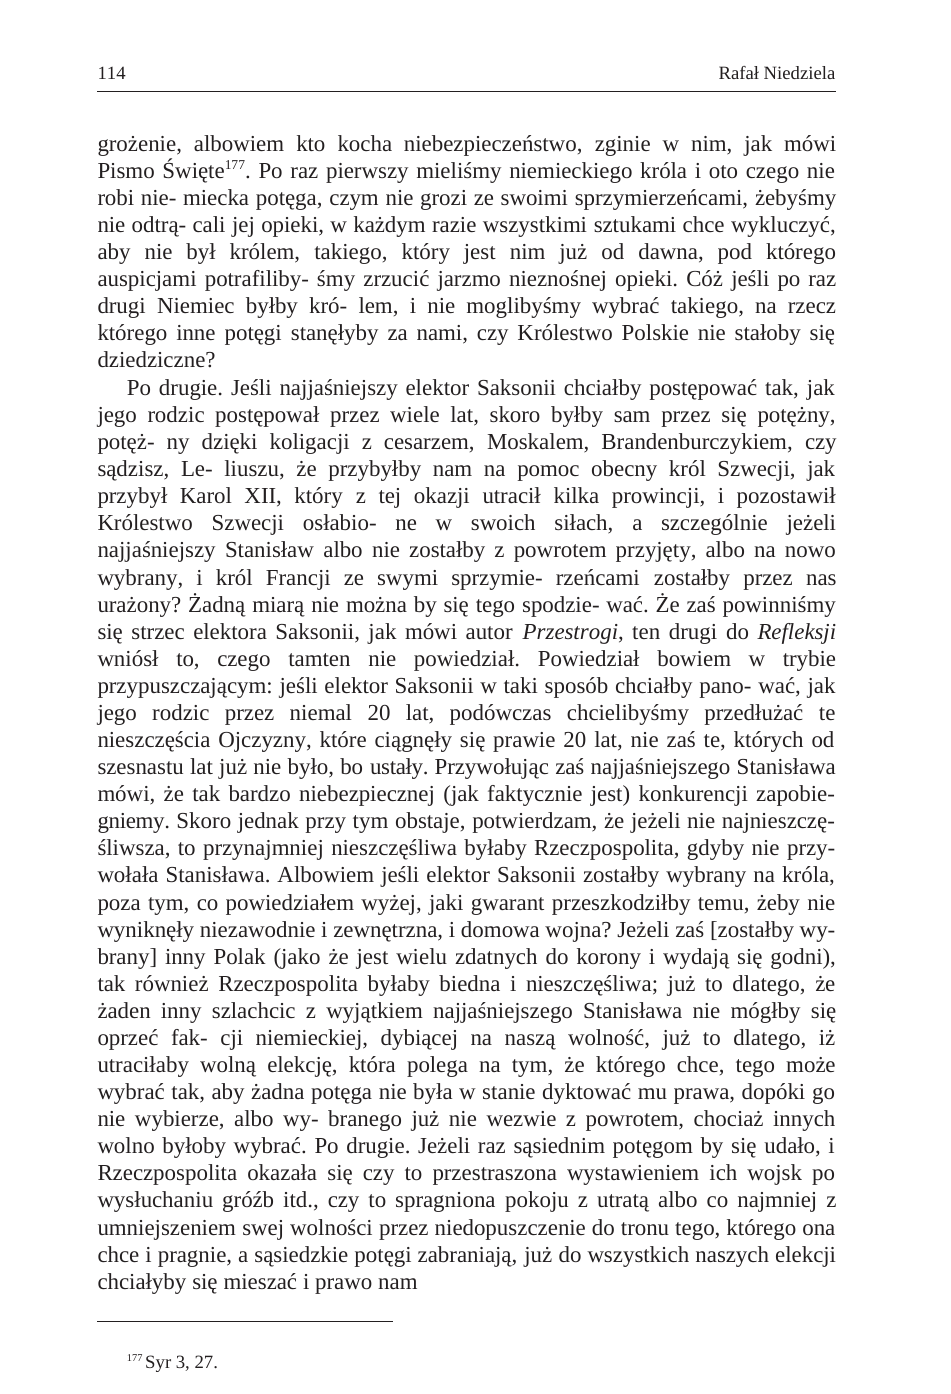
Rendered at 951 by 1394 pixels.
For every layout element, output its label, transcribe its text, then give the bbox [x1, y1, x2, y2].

text 177 Syr 3, 27. [127, 1351, 914, 1373]
text grożenie, albowiem kto kocha niebezpieczeństwo, zginie w nim, jak mówi Pismo Święte177. Po raz pierwszy mieliśmy niemieckiego króla i oto czego nie robi nie- miecka potęga, czym nie grozi ze swoimi sprzymierzeńcami, żebyśmy nie odtrą- cali jej opieki, w każdym razie wszystkimi sztukami chce wykluczyć, aby nie był królem, takiego, który jest nim już od dawna, pod którego auspicjami potrafiliby- śmy zrzucić jarzmo nieznośnej opieki. Cóż jeśli po raz drugi Niemiec byłby kró- lem, i nie moglibyśmy wybrać takiego, na rzecz którego inne potęgi stanęłyby za nami, czy Królestwo Polskie nie stałoby się dziedziczne? [97, 129, 836, 373]
text Po drugie. Jeśli najjaśniejszy elektor Saksonii chciałby postępować tak, jak jego rodzic postępował przez wiele lat, skoro byłby sam przez się potężny, potęż- ny dzięki koligacji z cesarzem, Moskalem, Brandenburczykiem, czy sądzisz, Le- liuszu, że przybyłby nam na pomoc obecny król Szwecji, jak przybył Karol XII, który z tej okazji utracił kilka prowincji, i pozostawił Królestwo Szwecji osłabio- ne w swoich siłach, a szczególnie jeżeli najjaśniejszy Stanisław albo nie zostałby z powrotem przyjęty, albo na nowo wybrany, i król Francji ze swymi sprzymie- rzeńcami zostałby przez nas urażony? Żadną miarą nie można by się tego spodzie- wać. Że zaś powinniśmy się strzec elektora Saksonii, jak mówi autor Przestrogi, ten drugi do Refleksji wniósł to, czego tamten nie powiedział. Powiedział bowiem w trybie przypuszczającym: jeśli elektor Saksonii w taki sposób chciałby pano- wać, jak jego rodzic przez niemal 20 lat, podówczas chcielibyśmy przedłużać te nieszczęścia Ojczyzny, które ciągnęły się prawie 20 lat, nie zaś te, których od szesnastu lat już nie było, bo ustały. Przywołując zaś najjaśniejszego Stanisława mówi, że tak bardzo niebezpiecznej (jak faktycznie jest) konkurencji zapobie- gniemy. Skoro jednak przy tym obstaje, potwierdzam, że jeżeli nie najnieszczę- śliwsza, to przynajmniej nieszczęśliwa byłaby Rzeczpospolita, gdyby nie przy- wołała Stanisława. Albowiem jeśli elektor Saksonii zostałby wybrany na króla, poza tym, co powiedziałem wyżej, jaki gwarant przeszkodziłby temu, żeby nie wyniknęły niezawodnie i zewnętrzna, i domowa wojna? Jeżeli zaś [zostałby wy- brany] inny Polak (jako że jest wielu zdatnych do korony i wydają się godni), tak również Rzeczpospolita byłaby biedna i nieszczęśliwa; już to dlatego, że żaden inny szlachcic z wyjątkiem najjaśniejszego Stanisława nie mógłby się oprzeć fak- cji niemieckiej, dybiącej na naszą wolność, już to dlatego, iż utraciłaby wolną elekcję, która polega na tym, że którego chce, tego może wybrać tak, aby żadna potęga nie była w stanie dyktować mu prawa, dopóki go nie wybierze, albo wy- branego już nie wezwie z powrotem, chociaż innych wolno byłoby wybrać. Po drugie. Jeżeli raz sąsiednim potęgom by się udało, i Rzeczpospolita okazała się czy to przestraszona wystawieniem ich wojsk po wysłuchaniu gróźb itd., czy to spragniona pokoju z utratą albo co najmniej z umniejszeniem swej wolności przez niedopuszczenie do tronu tego, którego ona chce i pragnie, a sąsiedzkie potęgi zabraniają, już do wszystkich naszych elekcji chciałyby się mieszać i prawo nam [97, 374, 836, 1294]
